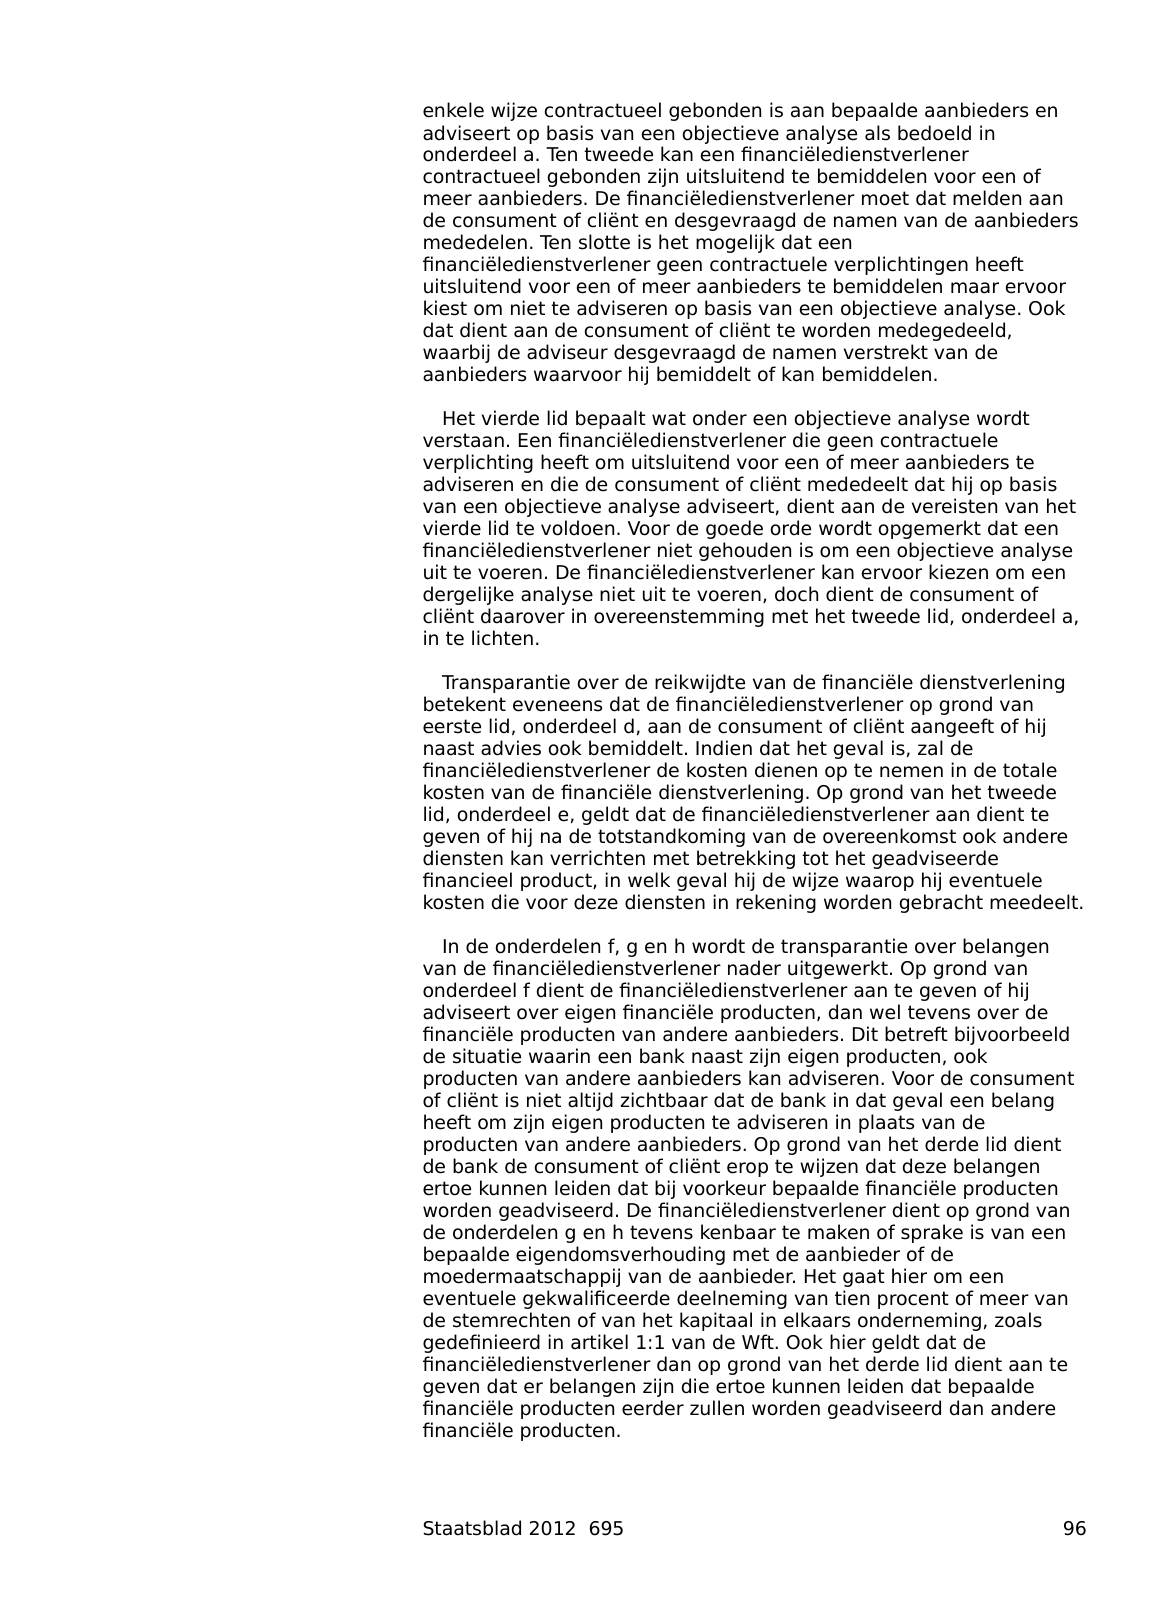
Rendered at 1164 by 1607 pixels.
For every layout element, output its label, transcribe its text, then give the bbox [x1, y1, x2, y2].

text Transparantie over de reikwijdte van de financiële dienstverlening betekent eveneens dat de financiëledienstverlener op grond van eerste lid, onderdeel d, aan de consument of cliënt aangeeft of hij naast advies ook bemiddelt. Indien dat het geval is, zal de financiëledienstverlener de kosten dienen op te nemen in de totale kosten van de financiële dienstverlening. Op grond van het tweede lid, onderdeel e, geldt dat de financiëledienstverlener aan dient te geven of hij na de totstandkoming van de overeenkomst ook andere diensten kan verrichten met betrekking tot het geadviseerde financieel product, in welk geval hij de wijze waarop hij eventuele kosten die voor deze diensten in rekening worden gebracht meedeelt. [422, 672, 1087, 914]
text enkele wijze contractueel gebonden is aan bepaalde aanbieders en adviseert op basis van een objectieve analyse als bedoeld in onderdeel a. Ten tweede kan een financiëledienstverlener contractueel gebonden zijn uitsluitend te bemiddelen voor een of meer aanbieders. De financiëledienstverlener moet dat melden aan de consument of cliënt en desgevraagd de namen van de aanbieders mededelen. Ten slotte is het mogelijk dat een financiëledienstverlener geen contractuele verplichtingen heeft uitsluitend voor een of meer aanbieders te bemiddelen maar ervoor kiest om niet te adviseren op basis van een objectieve analyse. Ook dat dient aan de consument of cliënt te worden medegedeeld, waarbij de adviseur desgevraagd de namen verstrekt van de aanbieders waarvoor hij bemiddelt of kan bemiddelen. [422, 100, 1087, 386]
text Het vierde lid bepaalt wat onder een objectieve analyse wordt verstaan. Een financiëledienstverlener die geen contractuele verplichting heeft om uitsluitend voor een of meer aanbieders te adviseren en die de consument of cliënt mededeelt dat hij op basis van een objectieve analyse adviseert, dient aan de vereisten van het vierde lid te voldoen. Voor de goede orde wordt opgemerkt dat een financiëledienstverlener niet gehouden is om een objectieve analyse uit te voeren. De financiëledienstverlener kan ervoor kiezen om een dergelijke analyse niet uit te voeren, doch dient de consument of cliënt daarover in overeenstemming met het tweede lid, onderdeel a, in te lichten. [422, 408, 1087, 650]
text In de onderdelen f, g en h wordt de transparantie over belangen van de financiëledienstverlener nader uitgewerkt. Op grond van onderdeel f dient de financiëledienstverlener aan te geven of hij adviseert over eigen financiële producten, dan wel tevens over de financiële producten van andere aanbieders. Dit betreft bijvoorbeeld de situatie waarin een bank naast zijn eigen producten, ook producten van andere aanbieders kan adviseren. Voor de consument of cliënt is niet altijd zichtbaar dat de bank in dat geval een belang heeft om zijn eigen producten te adviseren in plaats van de producten van andere aanbieders. Op grond van het derde lid dient de bank de consument of cliënt erop te wijzen dat deze belangen ertoe kunnen leiden dat bij voorkeur bepaalde financiële producten worden geadviseerd. De financiëledienstverlener dient op grond van de onderdelen g en h tevens kenbaar te maken of sprake is van een bepaalde eigendomsverhouding met de aanbieder of de moedermaatschappij van de aanbieder. Het gaat hier om een eventuele gekwalificeerde deelneming van tien procent of meer van de stemrechten of van het kapitaal in elkaars onderneming, zoals gedefinieerd in artikel 1:1 van de Wft. Ook hier geldt dat de financiëledienstverlener dan op grond van het derde lid dient aan te geven dat er belangen zijn die ertoe kunnen leiden dat bepaalde financiële producten eerder zullen worden geadviseerd dan andere financiële producten. [422, 936, 1087, 1442]
